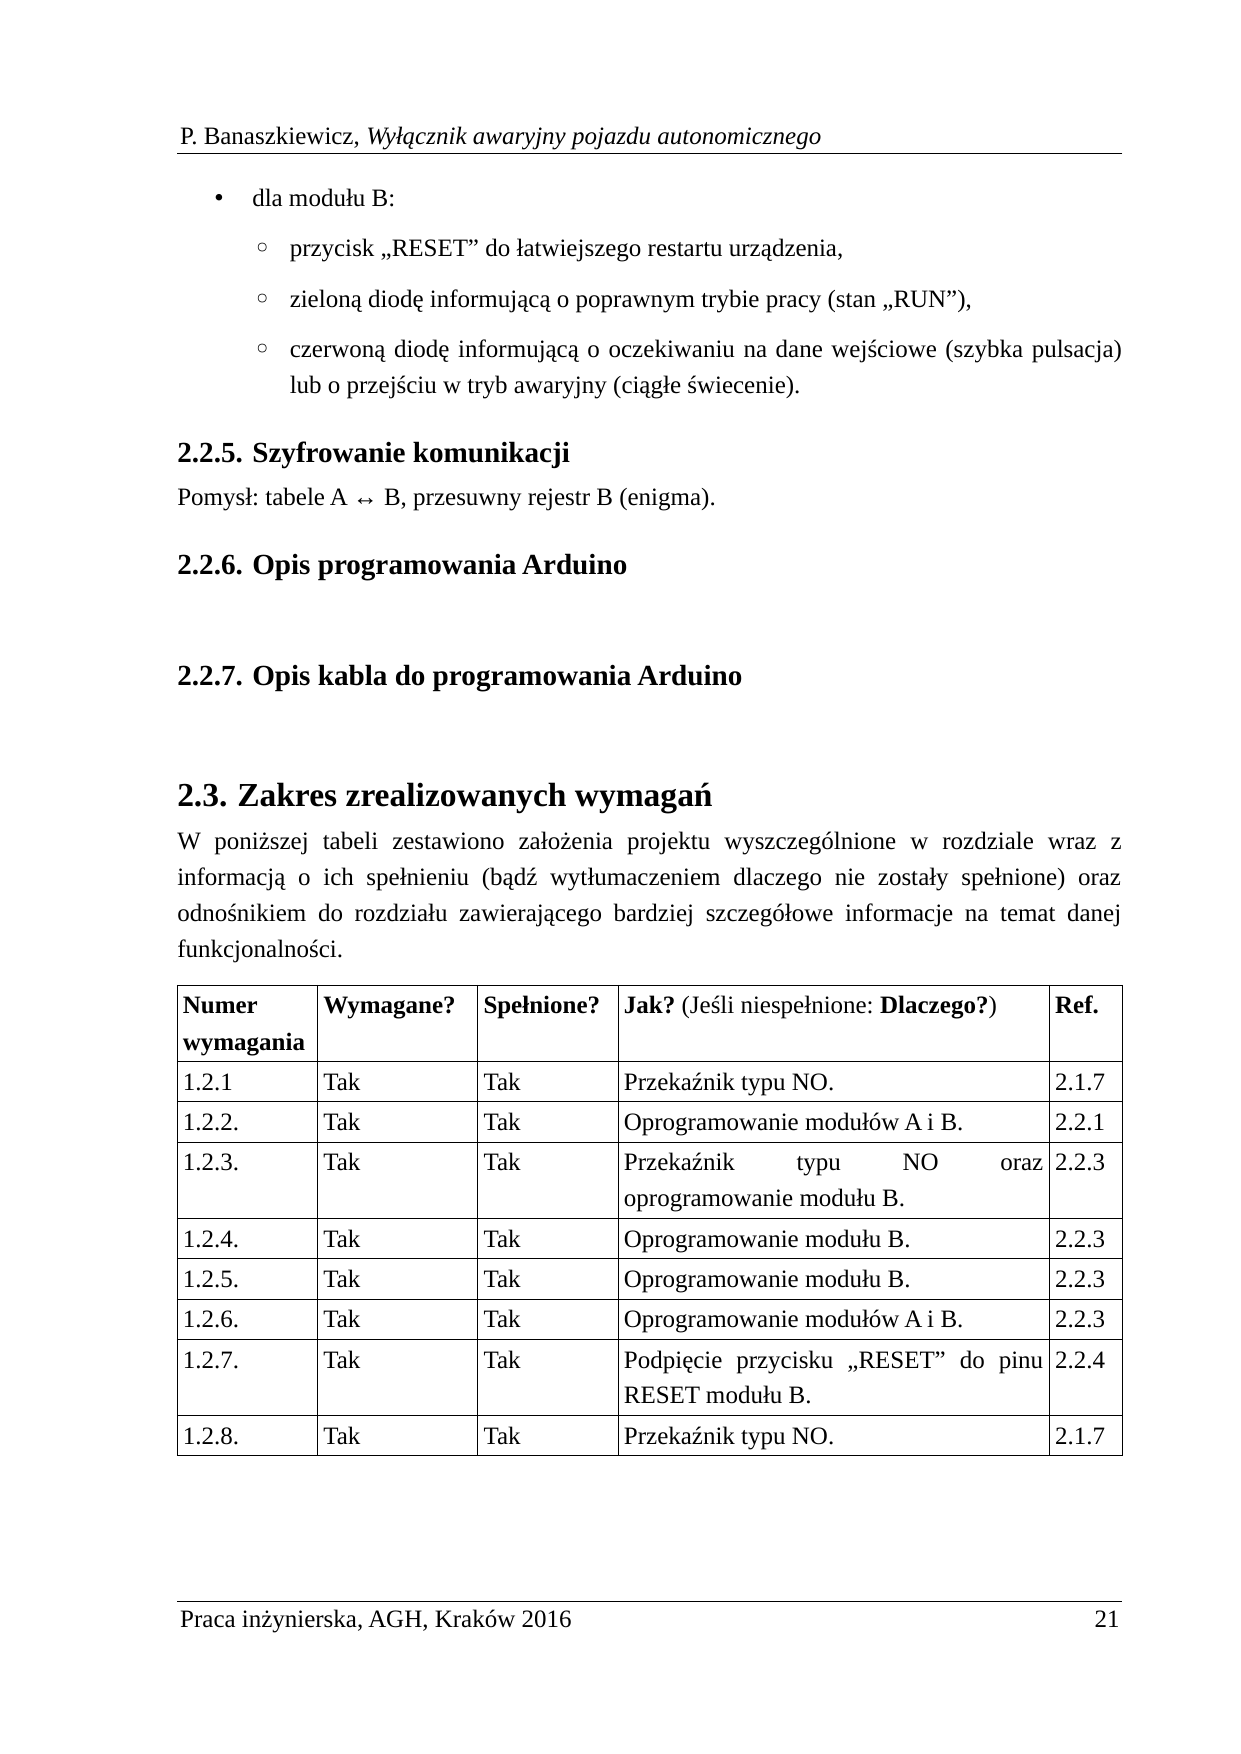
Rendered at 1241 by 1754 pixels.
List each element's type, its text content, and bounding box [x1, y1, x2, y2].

table_cell Oprogramowanie modułu B. [619, 1259, 1049, 1298]
table_header Wymagane? [318, 986, 477, 1061]
text Pomysł: tabele A ↔ B, przesuwny rejestr B (enigma). [177, 482, 1122, 510]
table_cell 1.2.7. [178, 1340, 317, 1415]
table_cell Oprogramowanie modułów A i B. [619, 1102, 1049, 1142]
table_cell 2.2.4 [1050, 1340, 1122, 1415]
table_cell 1.2.2. [178, 1102, 317, 1142]
table_cell Tak [478, 1143, 618, 1218]
table_cell Tak [318, 1143, 477, 1218]
table_header Jak? (Jeśli niespełnione: Dlaczego?) [619, 986, 1049, 1061]
text W poniższej tabeli zestawiono założenia projektu wyszczególnione w rozdziale wraz z informacją o ich spełnieniu (bądź wytłumaczeniem dlaczego nie zostały spełnione) oraz odnośnikiem do rozdziału zawierającego bardziej szczegółowe informacje na temat danej funkcjonalności. [177, 826, 1122, 963]
table_cell Tak [478, 1062, 618, 1101]
table_cell 2.2.3 [1050, 1219, 1122, 1258]
table_cell Tak [478, 1340, 618, 1415]
table_header Numer wymagania [178, 986, 317, 1061]
list czerwoną diodę informującą o oczekiwaniu na dane wejściowe (szybka pulsacja) lub o przejściu w tryb awaryjny (ciągłe świecenie). [252, 334, 1122, 399]
list przycisk „RESET” do łatwiejszego restartu urządzenia, [252, 233, 1122, 262]
table_cell Oprogramowanie modułu B. [619, 1219, 1049, 1258]
table_header Ref. [1050, 986, 1122, 1061]
table_cell 1.2.6. [178, 1300, 317, 1339]
table_cell Tak [318, 1219, 477, 1258]
subtitle Szyfrowanie komunikacji [177, 436, 1122, 469]
table_cell 1.2.8. [178, 1416, 317, 1455]
table_cell 2.2.3 [1050, 1143, 1122, 1218]
table_cell Tak [318, 1062, 477, 1101]
table_cell Przekaźnik typu NO oraz oprogramowanie modułu B. [619, 1143, 1049, 1218]
table_cell 1.2.4. [178, 1219, 317, 1258]
list zieloną diodę informującą o poprawnym trybie pracy (stan „RUN”), [252, 284, 1122, 313]
table_cell Tak [318, 1300, 477, 1339]
subtitle Zakres zrealizowanych wymagań [177, 775, 1122, 814]
subtitle Opis kabla do programowania Arduino [177, 658, 1122, 691]
table_cell Tak [318, 1259, 477, 1298]
table_cell 2.2.1 [1050, 1102, 1122, 1142]
table_cell Tak [478, 1102, 618, 1142]
table_cell Tak [478, 1300, 618, 1339]
table_cell Tak [318, 1340, 477, 1415]
table_cell Przekaźnik typu NO. [619, 1416, 1049, 1455]
table_cell 1.2.5. [178, 1259, 317, 1298]
table_cell Przekaźnik typu NO. [619, 1062, 1049, 1101]
table_cell 1.2.1 [178, 1062, 317, 1101]
list dla modułu B: [214, 183, 1122, 212]
table_cell 1.2.3. [178, 1143, 317, 1218]
table_cell Tak [318, 1416, 477, 1455]
subtitle Opis programowania Arduino [177, 547, 1122, 580]
table_cell Oprogramowanie modułów A i B. [619, 1300, 1049, 1339]
table_header Spełnione? [478, 986, 618, 1061]
table_cell Tak [318, 1102, 477, 1142]
table_cell 2.2.3 [1050, 1300, 1122, 1339]
table_cell 2.1.7 [1050, 1416, 1122, 1455]
table_cell 2.1.7 [1050, 1062, 1122, 1101]
table_cell Podpięcie przycisku „RESET” do pinu RESET modułu B. [619, 1340, 1049, 1415]
table_cell Tak [478, 1259, 618, 1298]
table_cell Tak [478, 1219, 618, 1258]
table_cell Tak [478, 1416, 618, 1455]
table_cell 2.2.3 [1050, 1259, 1122, 1298]
